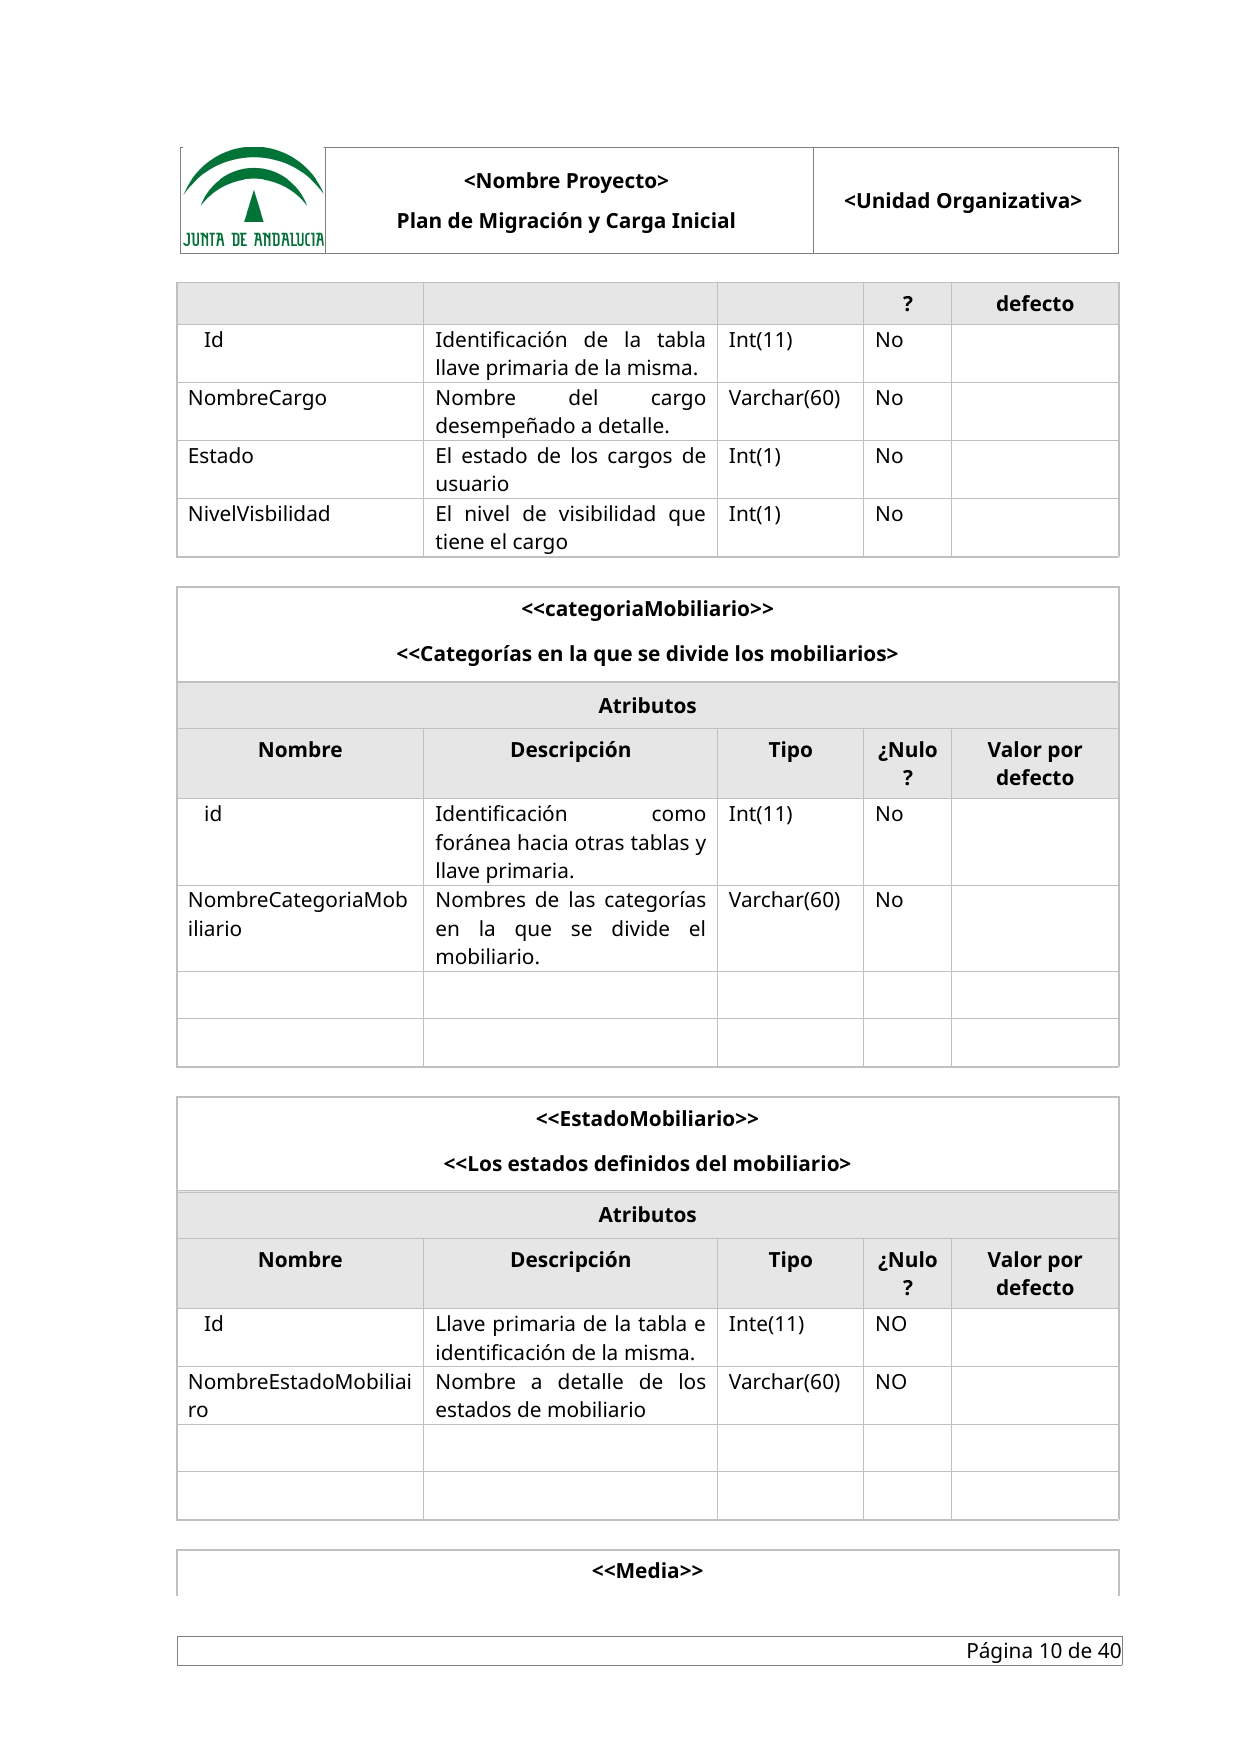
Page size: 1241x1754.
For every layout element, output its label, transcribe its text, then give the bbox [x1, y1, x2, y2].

table_cell No [864, 325, 951, 382]
table_cell [424, 283, 717, 324]
table_cell Valor por defecto [952, 729, 1118, 798]
table_cell Nombre [178, 1239, 423, 1308]
table_cell [952, 1425, 1118, 1471]
table_cell Id [178, 325, 423, 382]
table_cell [952, 972, 1118, 1018]
table_cell [718, 283, 863, 324]
table_cell [952, 886, 1118, 971]
table_cell Nombre [178, 729, 423, 798]
table_cell Tipo [718, 729, 863, 798]
table_cell Int(11) [718, 325, 863, 382]
table_cell Varchar(60) [718, 886, 863, 971]
table_cell [424, 1425, 717, 1471]
table_cell NombreEstadoMobiliairo [178, 1367, 423, 1424]
table_cell [424, 1019, 717, 1066]
table_cell defecto [952, 283, 1118, 324]
table_cell [952, 441, 1118, 498]
table_cell Int(11) [718, 799, 863, 884]
table_cell Valor por defecto [952, 1239, 1118, 1308]
table_cell id [178, 799, 423, 884]
table_cell <<Categorías en la que se divide los mobiliarios> [178, 633, 1118, 681]
table_cell NO [864, 1367, 951, 1424]
table_cell ¿Nulo? [864, 1239, 951, 1308]
table_cell Id [178, 1309, 423, 1366]
table_cell [178, 1425, 423, 1471]
table_cell Nombre del cargo desempeñado a detalle. [424, 383, 717, 440]
table_cell [718, 1472, 863, 1518]
table_cell [178, 1472, 423, 1518]
table_cell [952, 1019, 1118, 1066]
table_cell El estado de los cargos de usuario [424, 441, 717, 498]
table_cell Descripción [424, 729, 717, 798]
table_cell Tipo [718, 1239, 863, 1308]
table_cell No [864, 499, 951, 556]
table_cell [952, 1472, 1118, 1518]
table_cell No [864, 383, 951, 440]
table_cell [864, 972, 951, 1018]
table_cell No [864, 886, 951, 971]
table_cell [178, 972, 423, 1018]
table_cell Estado [178, 441, 423, 498]
table_cell [952, 1309, 1118, 1366]
table_cell Descripción [424, 1239, 717, 1308]
table_cell Int(1) [718, 499, 863, 556]
table_cell [952, 383, 1118, 440]
table_cell Atributos [178, 1193, 1118, 1238]
table_cell [424, 972, 717, 1018]
table_cell Identificación como foránea hacia otras tablas y llave primaria. [424, 799, 717, 884]
table_cell <<Los estados definidos del mobiliario> [178, 1143, 1118, 1190]
table_cell Inte(11) [718, 1309, 863, 1366]
table_header <<EstadoMobiliario>> [178, 1098, 1118, 1143]
table_cell [952, 1367, 1118, 1424]
table_cell Identificación de la tabla llave primaria de la misma. [424, 325, 717, 382]
table_cell [952, 799, 1118, 884]
table_cell [718, 1019, 863, 1066]
table_cell No [864, 799, 951, 884]
table_cell [178, 1019, 423, 1066]
table_cell [718, 1425, 863, 1471]
table_cell [952, 325, 1118, 382]
table_header <<categoriaMobiliario>> [178, 588, 1118, 633]
table_cell No [864, 441, 951, 498]
table_cell Varchar(60) [718, 383, 863, 440]
table_cell ? [864, 283, 951, 324]
table_header <<Media>> [178, 1551, 1118, 1596]
table_cell [952, 499, 1118, 556]
table_cell Varchar(60) [718, 1367, 863, 1424]
table_cell [424, 1472, 717, 1518]
table_cell Nombres de las categorías en la que se divide el mobiliario. [424, 886, 717, 971]
table_cell Atributos [178, 683, 1118, 728]
table_cell ¿Nulo? [864, 729, 951, 798]
table_cell [864, 1425, 951, 1471]
table_cell [864, 1472, 951, 1518]
table_cell NombreCargo [178, 383, 423, 440]
table_cell El nivel de visibilidad que tiene el cargo [424, 499, 717, 556]
table_cell Int(1) [718, 441, 863, 498]
table_cell NombreCategoriaMobiliario [178, 886, 423, 971]
table_cell NO [864, 1309, 951, 1366]
table_cell Nombre a detalle de los estados de mobiliario [424, 1367, 717, 1424]
table_cell NivelVisbilidad [178, 499, 423, 556]
table_cell [864, 1019, 951, 1066]
table_cell Llave primaria de la tabla e identificación de la misma. [424, 1309, 717, 1366]
table_cell [178, 283, 423, 324]
table_cell [718, 972, 863, 1018]
